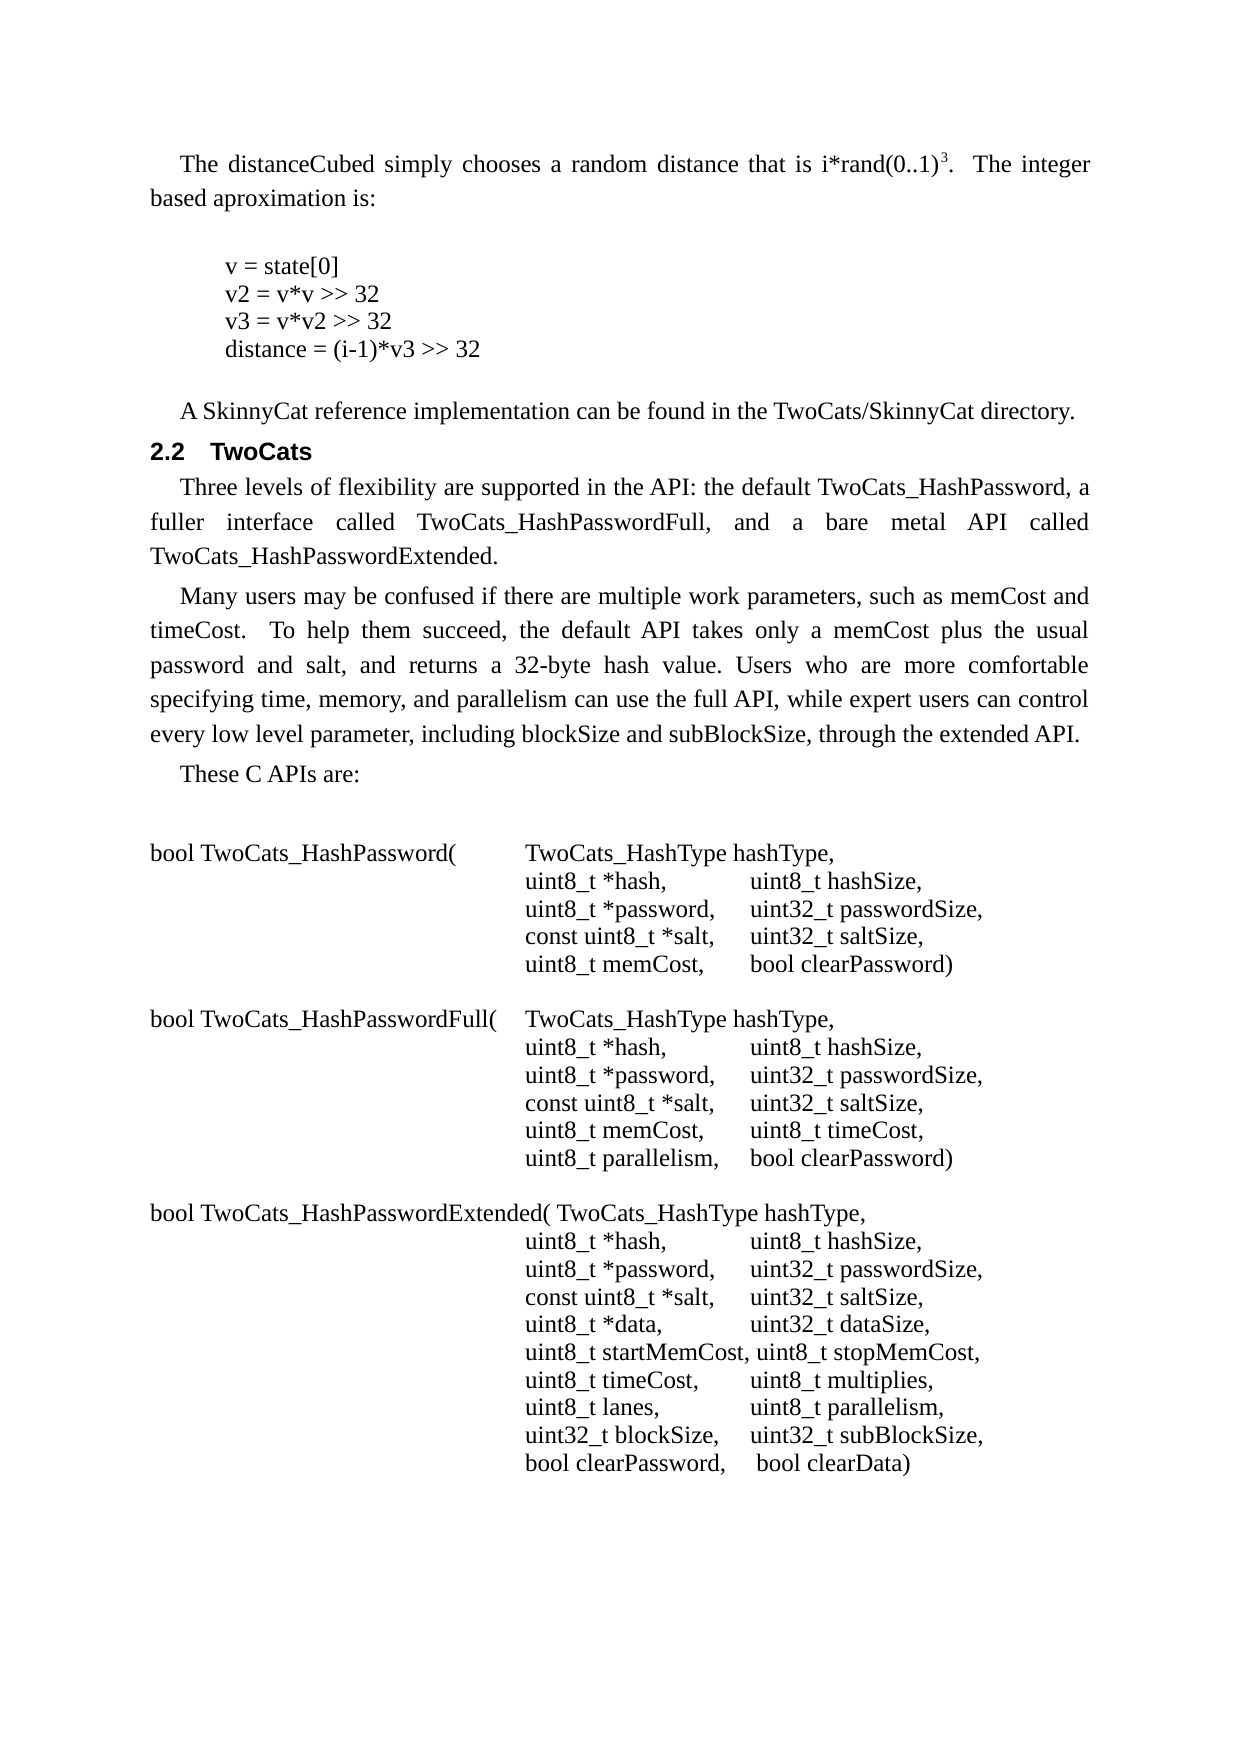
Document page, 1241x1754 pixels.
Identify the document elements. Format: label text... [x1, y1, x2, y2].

text const uint8_t *salt, uint32_t saltSize, [150, 922, 1091, 950]
text uint8_t *hash, uint8_t hashSize, [150, 1227, 1091, 1255]
subtitle TwoCats [150, 438, 1091, 466]
text v2 = v*v >> 32 [150, 280, 1091, 307]
text uint8_t timeCost, uint8_t multiplies, [150, 1366, 1091, 1393]
text const uint8_t *salt, uint32_t saltSize, [150, 1283, 1091, 1310]
text uint8_t lanes, uint8_t parallelism, [150, 1393, 1091, 1421]
text bool TwoCats_HashPassword( TwoCats_HashType hashType, [150, 839, 1091, 867]
text uint8_t *data, uint32_t dataSize, [150, 1310, 1091, 1338]
text uint8_t *password, uint32_t passwordSize, [150, 1061, 1091, 1089]
text The distanceCubed simply chooses a random distance that is i*rand(0..1)3. The integer based aproximation is: [150, 150, 1091, 212]
text uint8_t parallelism, bool clearPassword) [150, 1144, 1091, 1172]
text bool TwoCats_HashPasswordExtended( TwoCats_HashType hashType, [150, 1199, 1091, 1227]
text uint8_t memCost, bool clearPassword) [150, 950, 1091, 978]
text These C APIs are: [150, 760, 1091, 788]
text distance = (i-1)*v3 >> 32 [150, 335, 1091, 363]
text v3 = v*v2 >> 32 [150, 307, 1091, 335]
text uint8_t startMemCost, uint8_t stopMemCost, [150, 1338, 1091, 1366]
text uint8_t *password, uint32_t passwordSize, [150, 1255, 1091, 1283]
text uint8_t *hash, uint8_t hashSize, [150, 1033, 1091, 1061]
text uint8_t *hash, uint8_t hashSize, [150, 867, 1091, 895]
text Many users may be confused if there are multiple work parameters, such as memCost and timeCost. To help them succeed, the default API takes only a memCost plus the usual password and salt, and returns a 32-byte hash value. Users who are more comfortable specifying time, memory, and parallelism can use the full API, while expert users can control every low level parameter, including blockSize and subBlockSize, through the extended API. [150, 582, 1091, 748]
text bool TwoCats_HashPasswordFull( TwoCats_HashType hashType, [150, 1006, 1091, 1033]
text Three levels of flexibility are supported in the API: the default TwoCats_HashPassword, a fuller interface called TwoCats_HashPasswordFull, and a bare metal API called TwoCats_HashPasswordExtended. [150, 473, 1091, 570]
text const uint8_t *salt, uint32_t saltSize, [150, 1089, 1091, 1116]
text uint8_t memCost, uint8_t timeCost, [150, 1116, 1091, 1144]
text uint8_t *password, uint32_t passwordSize, [150, 895, 1091, 922]
text bool clearPassword, bool clearData) [150, 1449, 1091, 1477]
text A SkinnyCat reference implementation can be found in the TwoCats/SkinnyCat directory. [150, 397, 1091, 425]
text uint32_t blockSize, uint32_t subBlockSize, [150, 1421, 1091, 1449]
text v = state[0] [150, 252, 1091, 280]
